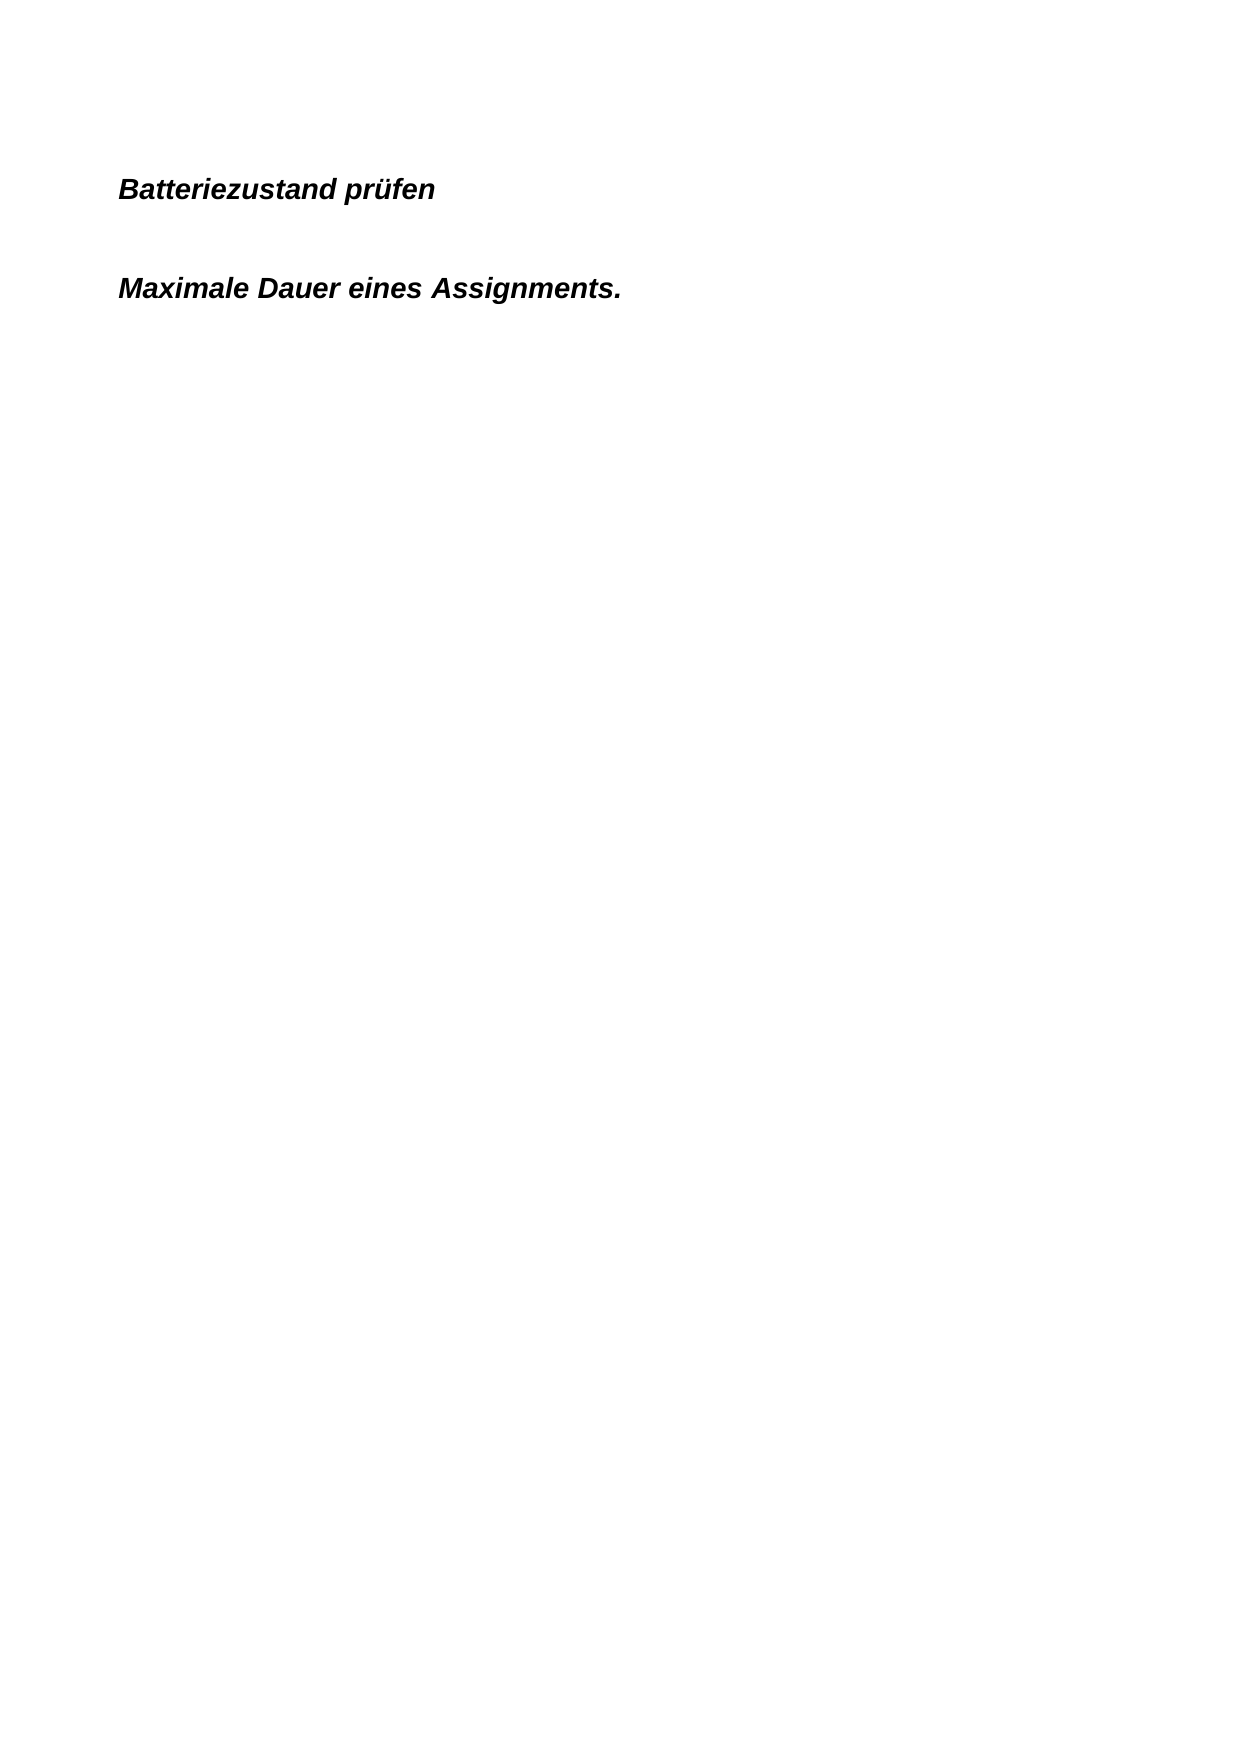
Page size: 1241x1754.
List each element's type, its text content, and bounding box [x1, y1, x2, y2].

subtitle Maximale Dauer eines Assignments. [118, 271, 1122, 305]
subtitle Batteriezustand prüfen [118, 172, 1122, 205]
